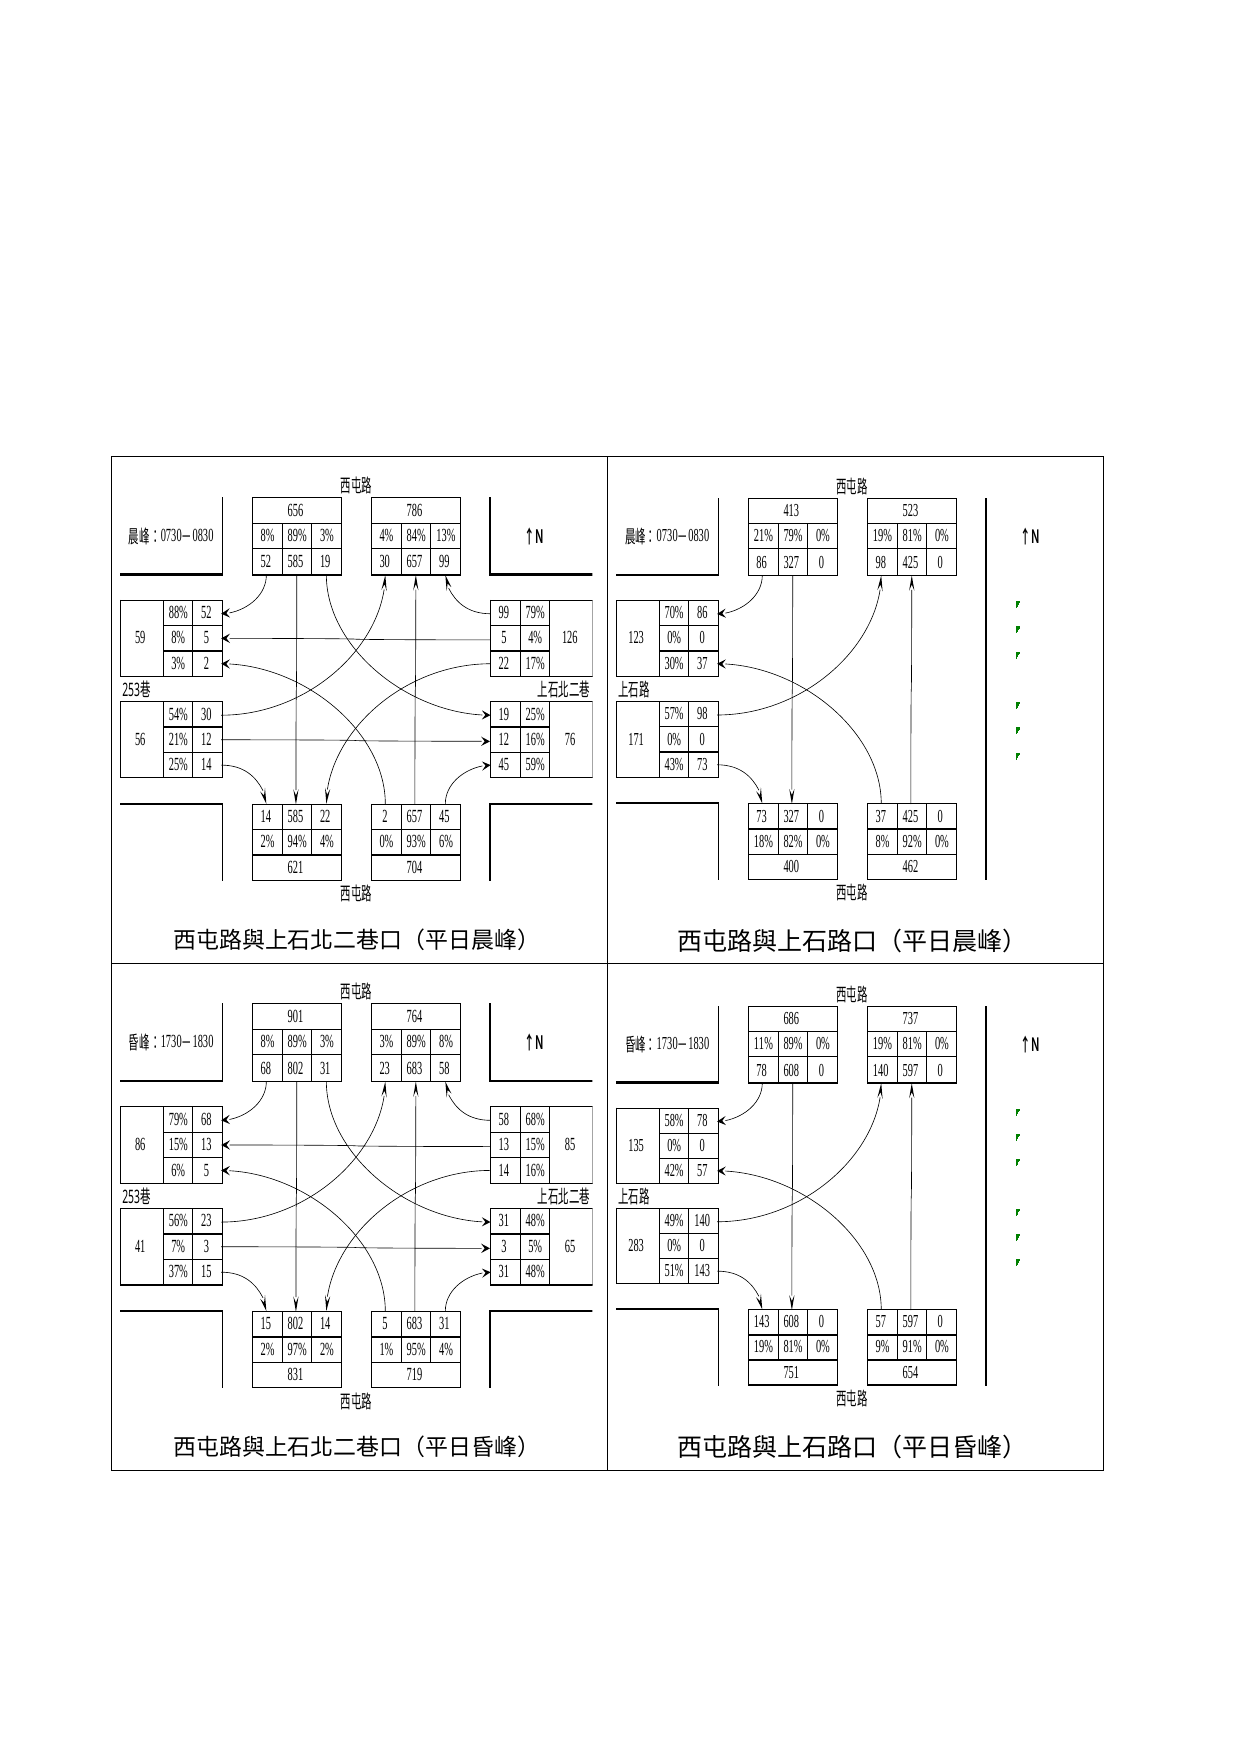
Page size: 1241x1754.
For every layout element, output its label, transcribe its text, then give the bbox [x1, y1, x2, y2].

table_header 西屯路與上石路口（平日晨峰） [608, 457, 1103, 963]
table_cell 西屯路與上石路口（平日昏峰） [608, 964, 1103, 1470]
table_header 西屯路與上石北二巷口（平日晨峰） [112, 457, 607, 963]
table_cell 西屯路與上石北二巷口（平日昏峰） [112, 964, 607, 1470]
